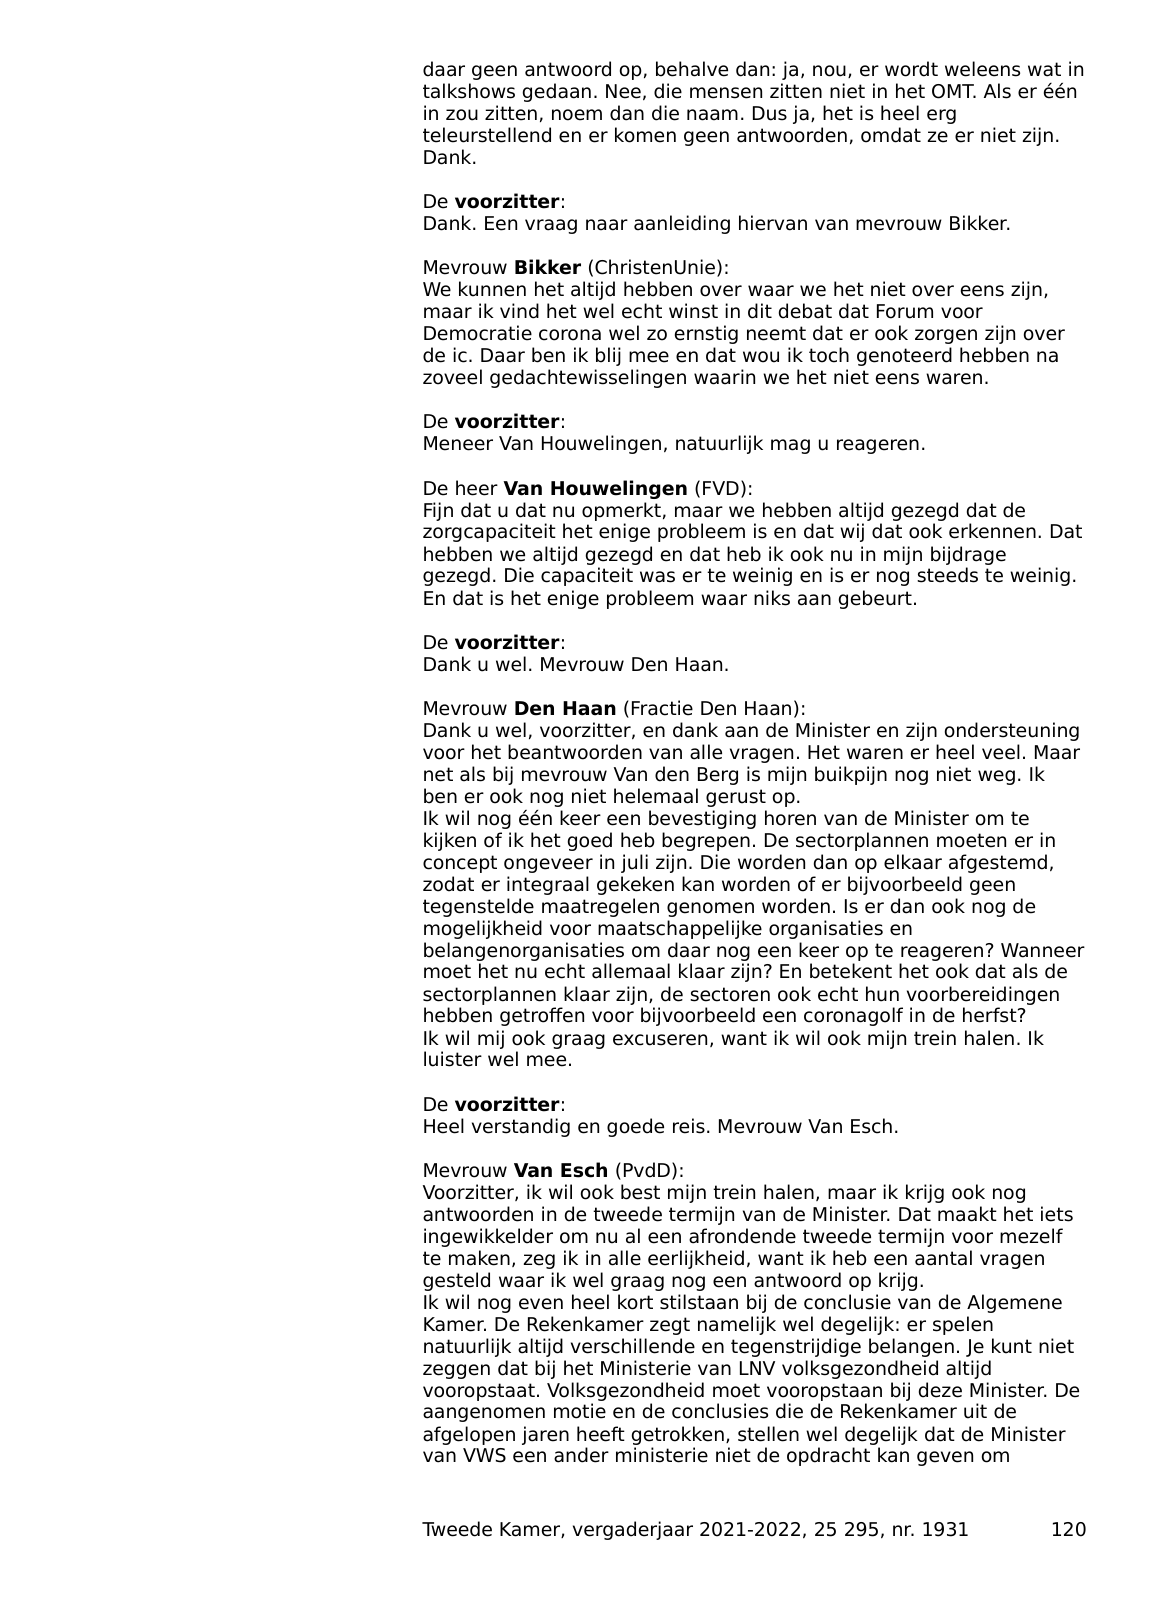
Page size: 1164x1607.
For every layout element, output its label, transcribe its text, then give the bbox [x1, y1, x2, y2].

text Dank. Een vraag naar aanleiding hiervan van mevrouw Bikker. [422, 213, 1087, 235]
text Ik wil nog even heel kort stilstaan bij de conclusie van de Algemene Kamer. De Rekenkamer zegt namelijk wel degelijk: er spelen natuurlijk altijd verschillende en tegenstrijdige belangen. Je kunt niet zeggen dat bij het Ministerie van LNV volksgezondheid altijd vooropstaat. Volksgezondheid moet vooropstaan bij deze Minister. De aangenomen motie en de conclusies die de Rekenkamer uit de afgelopen jaren heeft getrokken, stellen wel degelijk dat de Minister van VWS een ander ministerie niet de opdracht kan geven om [422, 1292, 1087, 1467]
text daar geen antwoord op, behalve dan: ja, nou, er wordt weleens wat in talkshows gedaan. Nee, die mensen zitten niet in het OMT. Als er één in zou zitten, noem dan die naam. Dus ja, het is heel erg teleurstellend en er komen geen antwoorden, omdat ze er niet zijn. [422, 59, 1087, 147]
text Mevrouw Den Haan (Fractie Den Haan): [422, 698, 1087, 720]
text Heel verstandig en goede reis. Mevrouw Van Esch. [422, 1116, 1087, 1137]
text Dank. [422, 147, 1087, 169]
text Mevrouw Van Esch (PvdD): [422, 1160, 1087, 1182]
text Voorzitter, ik wil ook best mijn trein halen, maar ik krijg ook nog antwoorden in de tweede termijn van de Minister. Dat maakt het iets ingewikkelder om nu al een afrondende tweede termijn voor mezelf te maken, zeg ik in alle eerlijkheid, want ik heb een aantal vragen gesteld waar ik wel graag nog een antwoord op krijg. [422, 1182, 1087, 1292]
text We kunnen het altijd hebben over waar we het niet over eens zijn, maar ik vind het wel echt winst in dit debat dat Forum voor Democratie corona wel zo ernstig neemt dat er ook zorgen zijn over de ic. Daar ben ik blij mee en dat wou ik toch genoteerd hebben na zoveel gedachtewisselingen waarin we het niet eens waren. [422, 279, 1087, 389]
text Dank u wel, voorzitter, en dank aan de Minister en zijn ondersteuning voor het beantwoorden van alle vragen. Het waren er heel veel. Maar net als bij mevrouw Van den Berg is mijn buikpijn nog niet weg. Ik ben er ook nog niet helemaal gerust op. [422, 720, 1087, 808]
text De voorzitter: [422, 1093, 1087, 1116]
text Fijn dat u dat nu opmerkt, maar we hebben altijd gezegd dat de zorgcapaciteit het enige probleem is en dat wij dat ook erkennen. Dat hebben we altijd gezegd en dat heb ik ook nu in mijn bijdrage gezegd. Die capaciteit was er te weinig en is er nog steeds te weinig. En dat is het enige probleem waar niks aan gebeurt. [422, 499, 1087, 609]
text Ik wil mij ook graag excuseren, want ik wil ook mijn trein halen. Ik luister wel mee. [422, 1027, 1087, 1071]
text Ik wil nog één keer een bevestiging horen van de Minister om te kijken of ik het goed heb begrepen. De sectorplannen moeten er in concept ongeveer in juli zijn. Die worden dan op elkaar afgestemd, zodat er integraal gekeken kan worden of er bijvoorbeeld geen tegenstelde maatregelen genomen worden. Is er dan ook nog de mogelijkheid voor maatschappelijke organisaties en belangenorganisaties om daar nog een keer op te reageren? Wanneer moet het nu echt allemaal klaar zijn? En betekent het ook dat als de sectorplannen klaar zijn, de sectoren ook echt hun voorbereidingen hebben getroffen voor bijvoorbeeld een coronagolf in de herfst? [422, 808, 1087, 1027]
text De voorzitter: [422, 191, 1087, 213]
text De voorzitter: [422, 632, 1087, 653]
text De heer Van Houwelingen (FVD): [422, 477, 1087, 499]
text Dank u wel. Mevrouw Den Haan. [422, 653, 1087, 676]
text De voorzitter: [422, 411, 1087, 433]
text Meneer Van Houwelingen, natuurlijk mag u reageren. [422, 433, 1087, 455]
text Mevrouw Bikker (ChristenUnie): [422, 257, 1087, 279]
